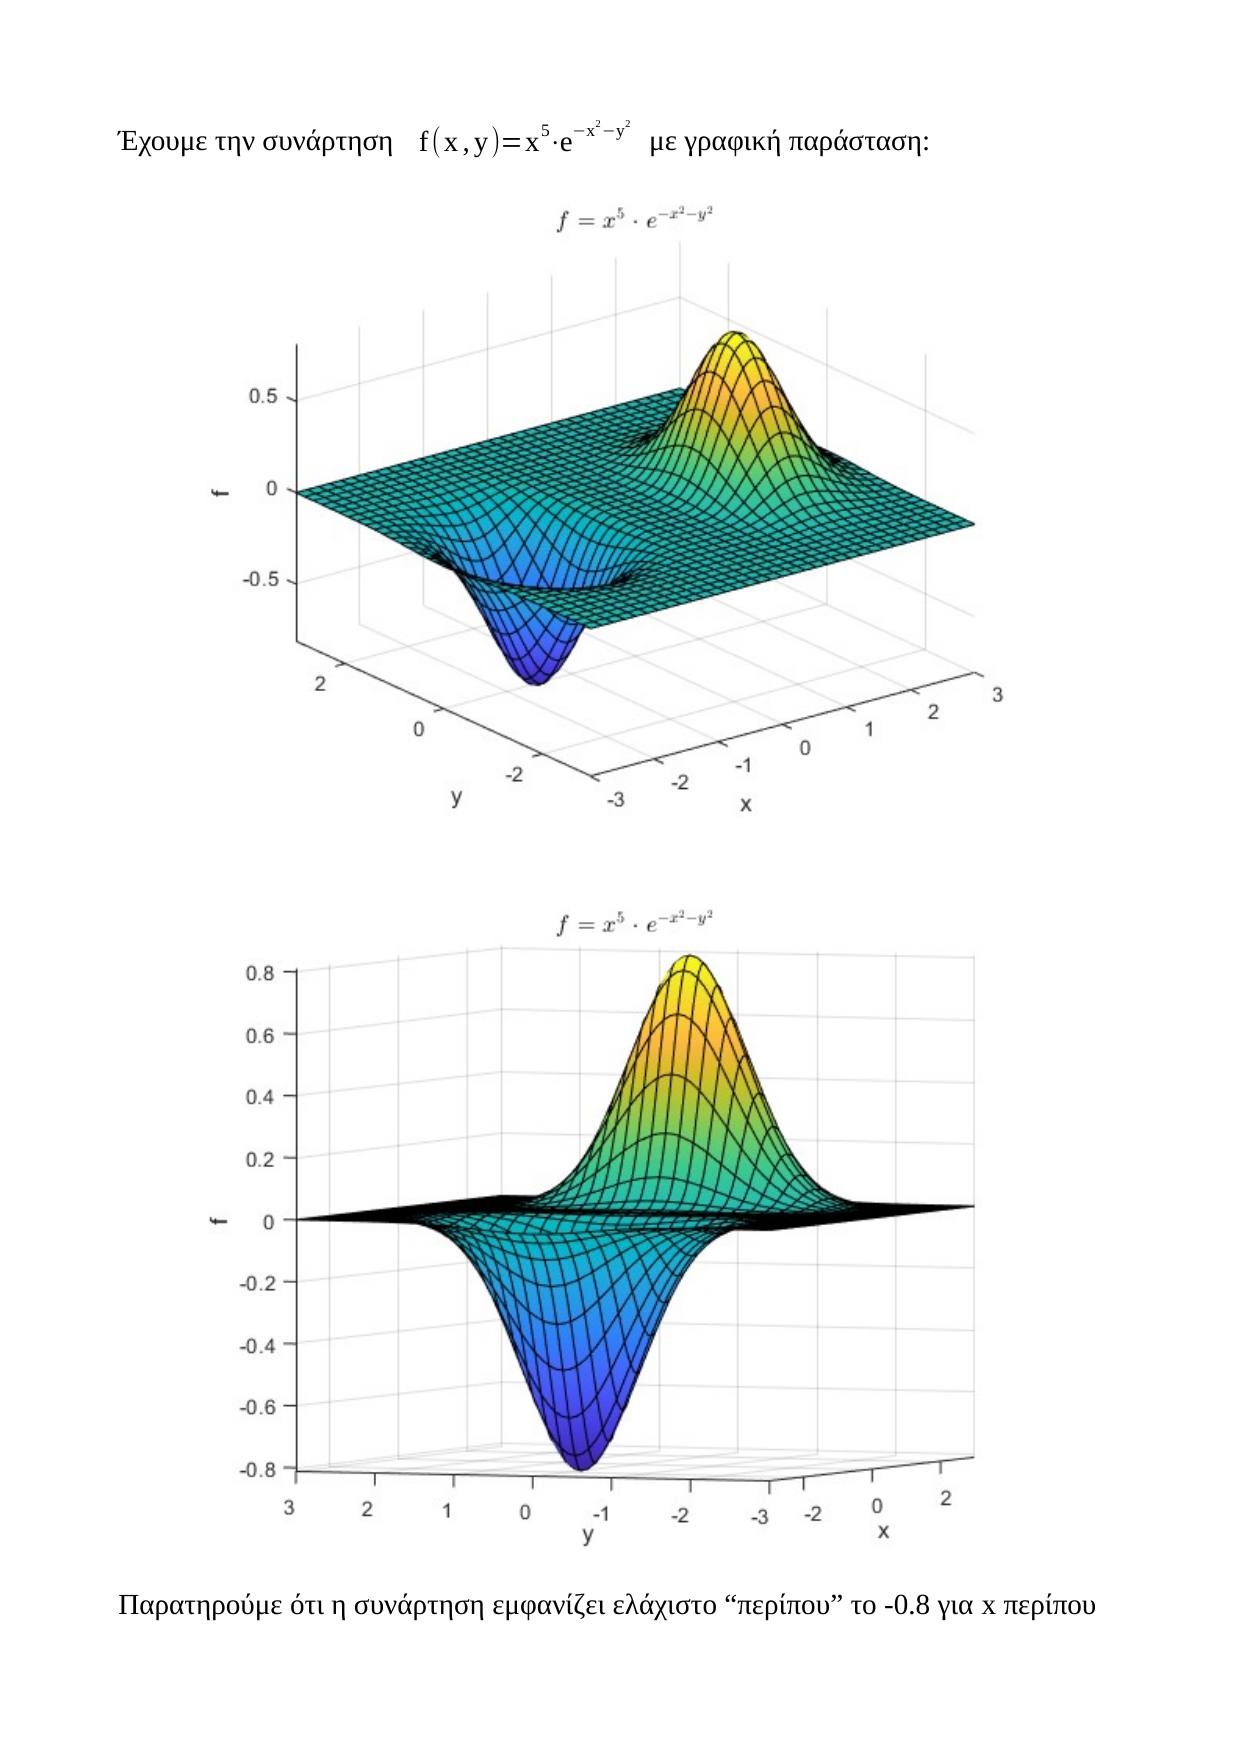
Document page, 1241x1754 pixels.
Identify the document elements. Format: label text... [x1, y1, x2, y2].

text Παρατηρούμε ότι η συνάρτηση εμφανίζει ελάχιστο “περίπου” το -0.8 για x περίπου [118, 1587, 1122, 1620]
text Έχουμε την συνάρτηση με γραφική παράσταση: [118, 118, 1122, 193]
picture [182, 192, 1058, 849]
picture [182, 897, 1058, 1554]
